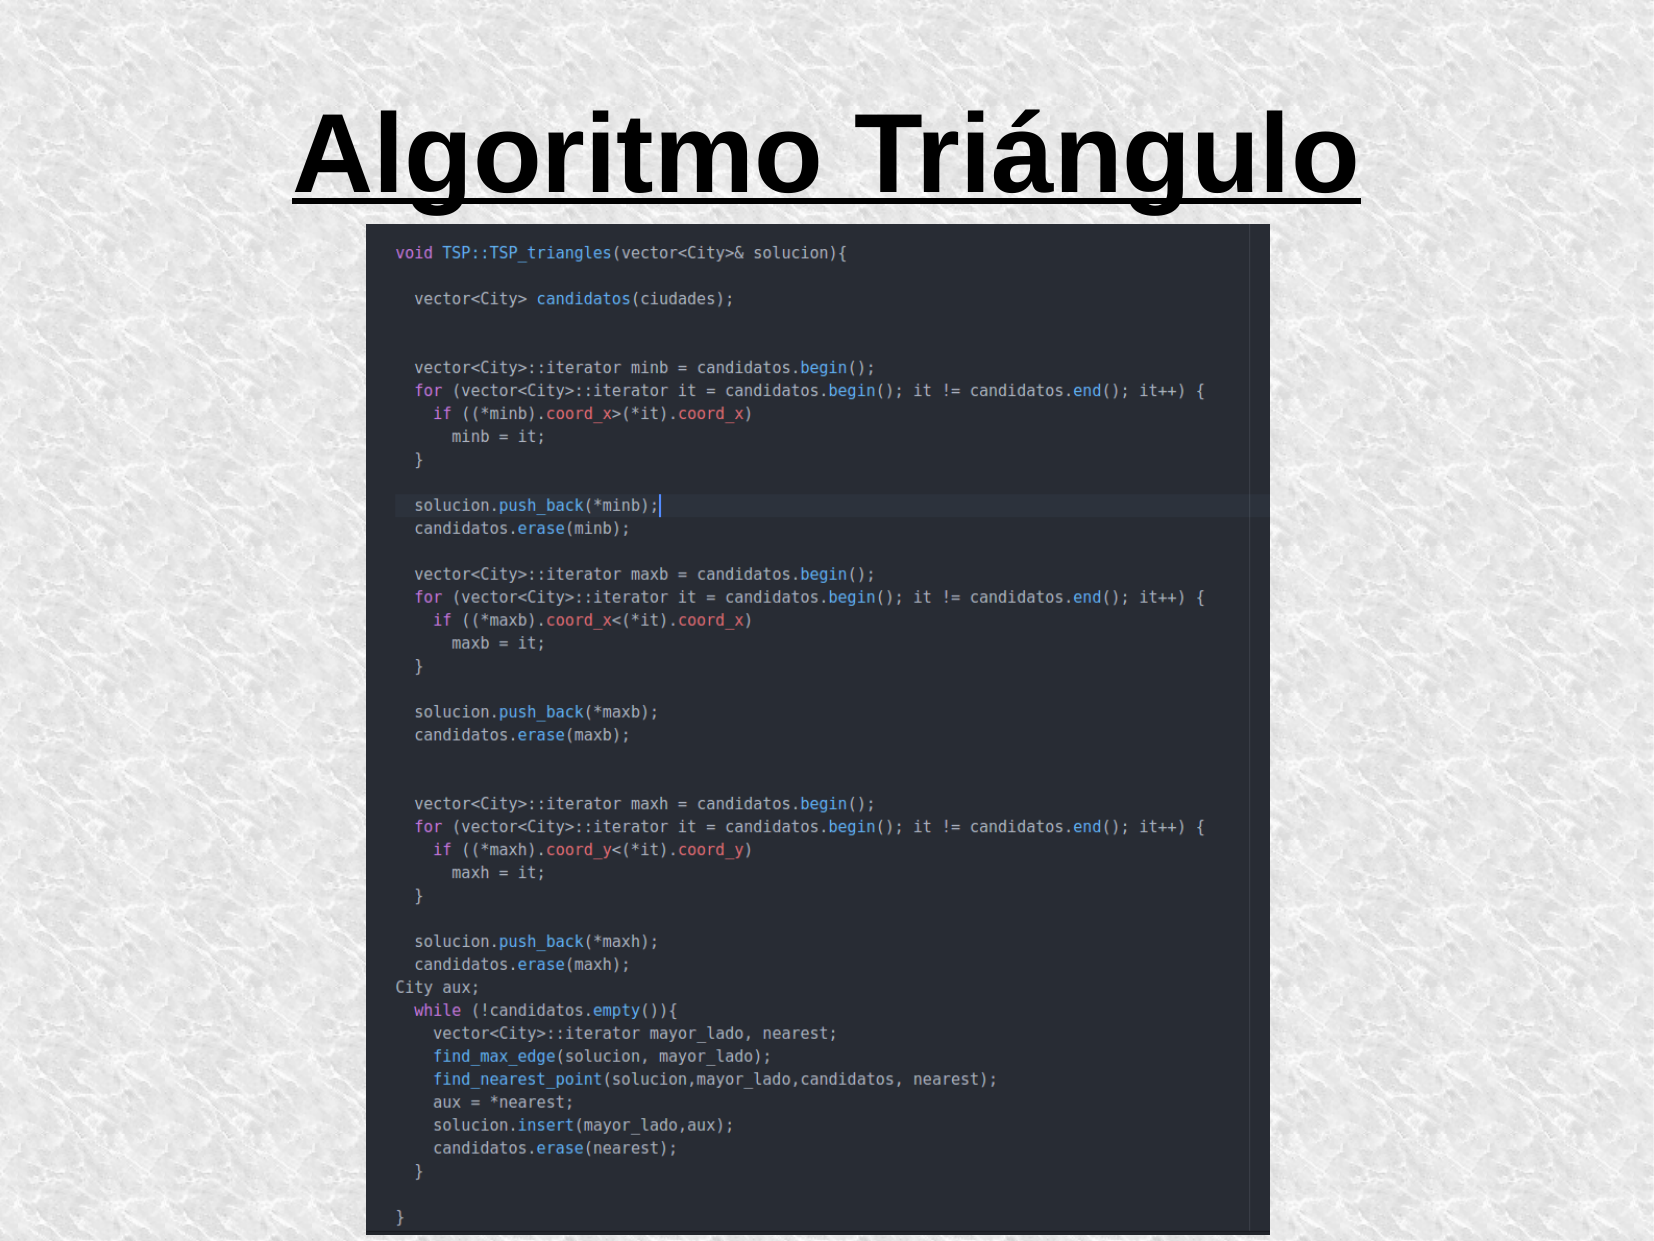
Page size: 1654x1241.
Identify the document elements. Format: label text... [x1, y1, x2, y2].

title Algoritmo Triángulo [82, 49, 1571, 257]
picture [0, 0, 1654, 1241]
